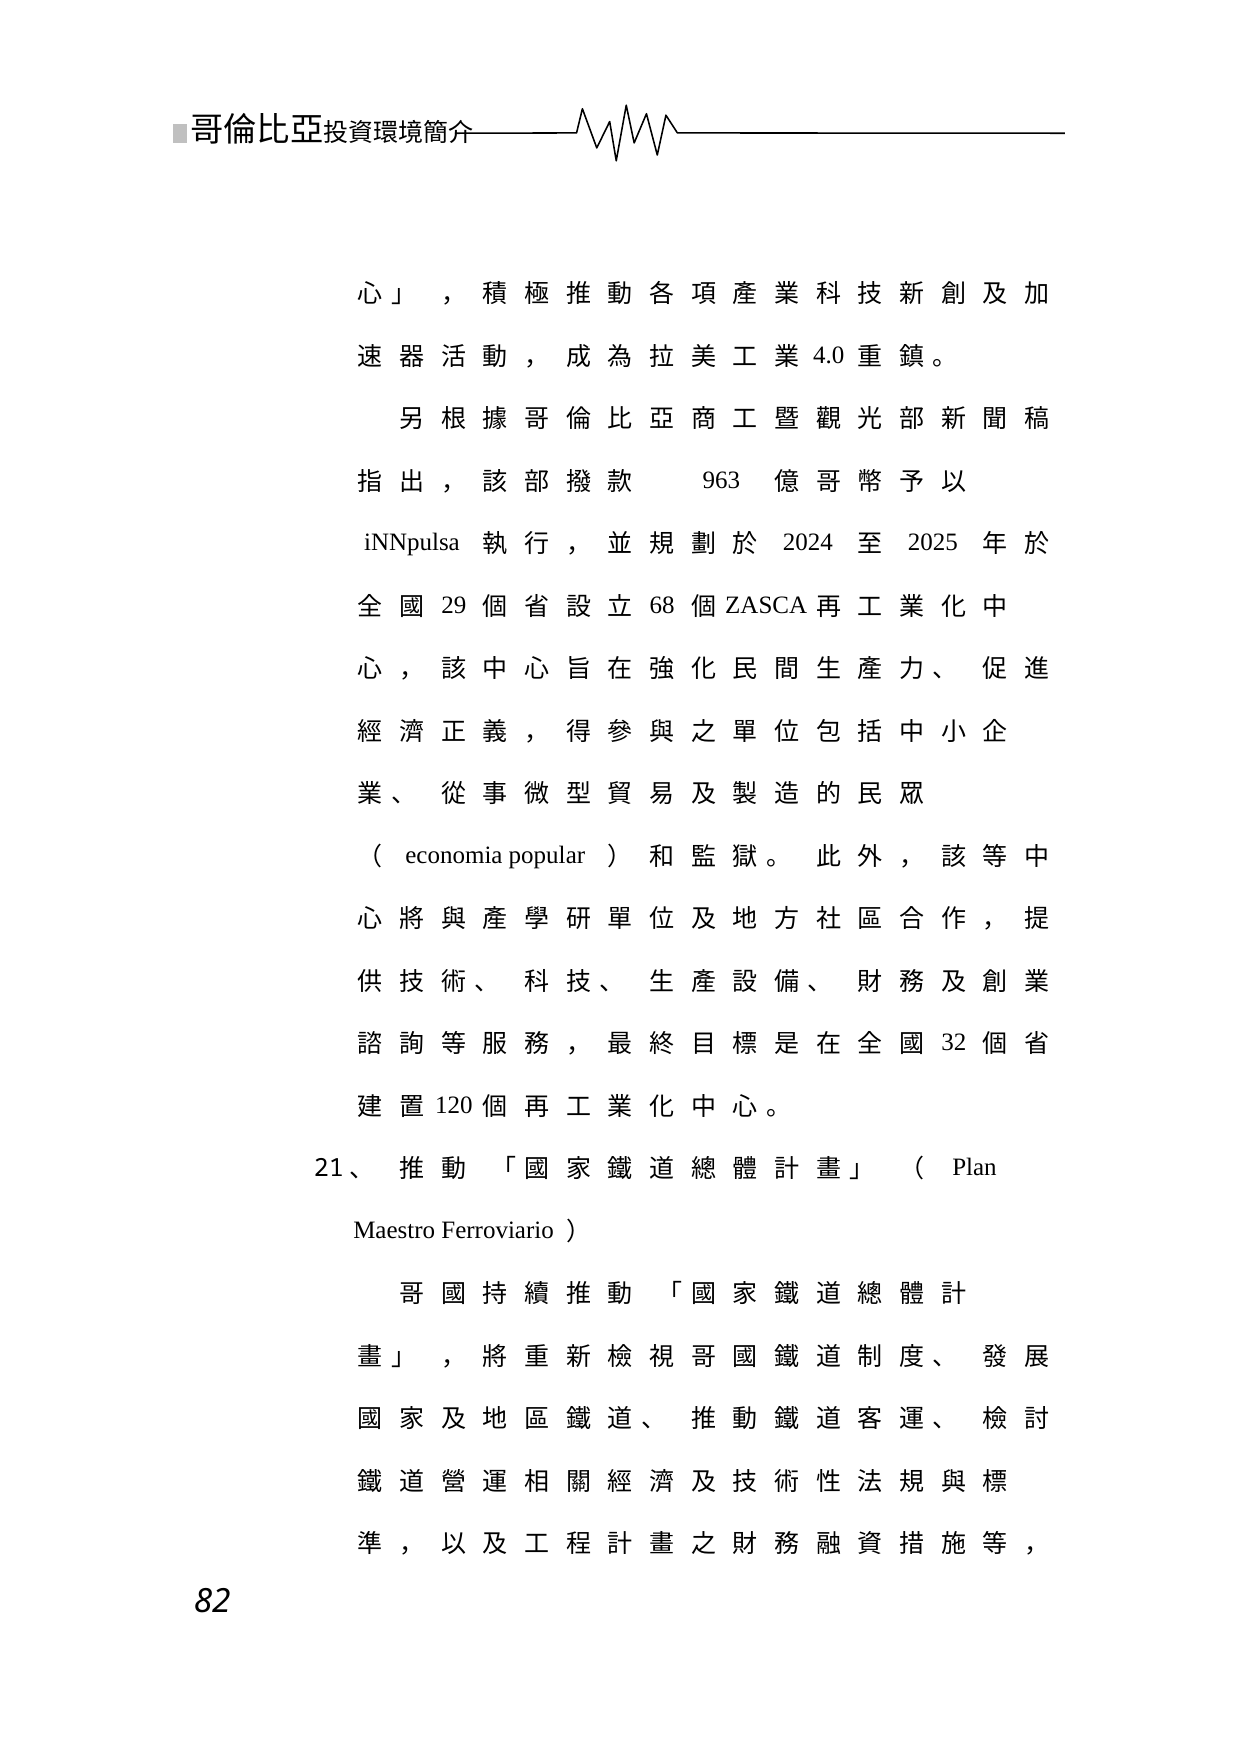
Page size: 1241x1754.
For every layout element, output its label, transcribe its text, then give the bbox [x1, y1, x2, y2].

text 21、推動「國家鐵道總體計畫」（Plan Maestro Ferroviario） [281, 1125, 1058, 1250]
text 哥國持續推動「國家鐵道總體計畫」，將重新檢視哥國鐵道制度、發展國家及地區鐵道、推動鐵道客運、檢討鐵道營運相關經濟及技術性法規與標準，以及工程計畫之財務融資措施等， [330, 1250, 1058, 1563]
text 心」，積極推動各項產業科技新創及加速器活動，成為拉美工業4.0重鎮。 [330, 250, 1058, 375]
text 另根據哥倫比亞商工暨觀光部新聞稿指出，該部撥款 963 億哥幣予以iNNpulsa執行，並規劃於2024至2025年於全國29個省設立68個ZASCA再工業化中心，該中心旨在強化民間生產力、促進經濟正義，得參與之單位包括中小企業、從事微型貿易及製造的民眾（economia popular）和監獄。此外，該等中心將與產學研單位及地方社區合作，提供技術、科技、生產設備、財務及創業諮詢等服務，最終目標是在全國32個省建置120個再工業化中心。 [330, 375, 1058, 1125]
